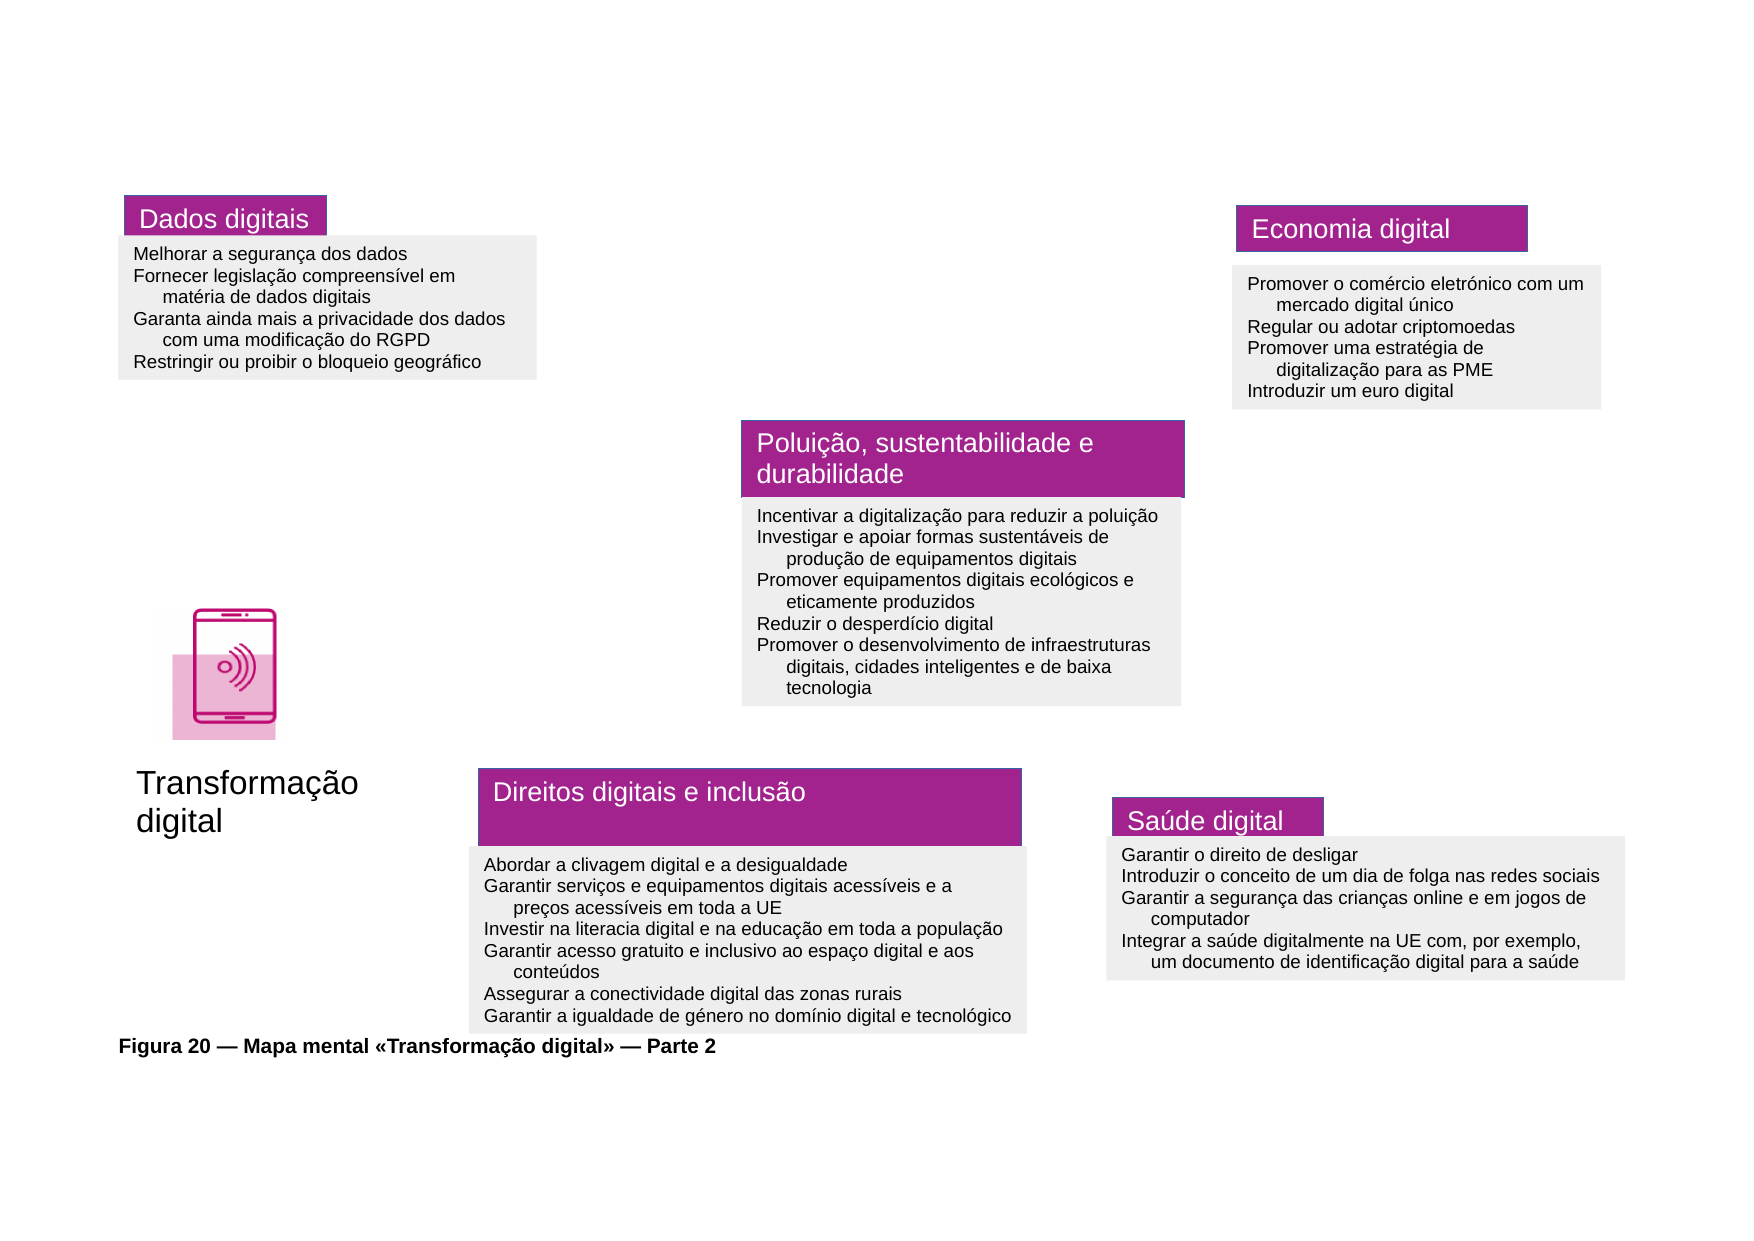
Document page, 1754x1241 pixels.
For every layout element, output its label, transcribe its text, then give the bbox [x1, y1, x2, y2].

text Figura 20 — Mapa mental «Transformação digital» — Parte 2 [118, 208, 1625, 1058]
picture [152, 602, 288, 746]
